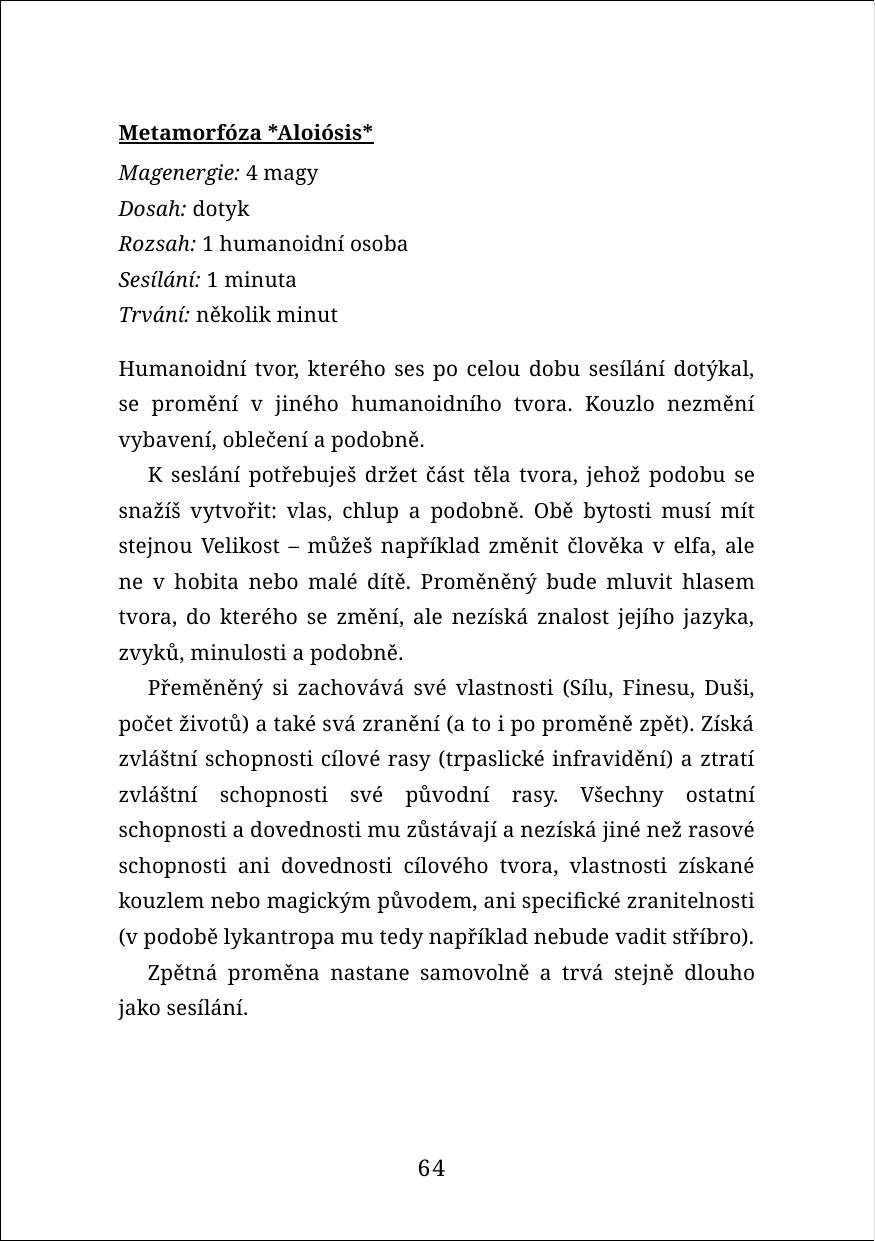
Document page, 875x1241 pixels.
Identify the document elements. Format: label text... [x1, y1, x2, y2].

subtitle Metamorfóza *Aloiósis* [118, 118, 756, 147]
text Magenergie: 4 magy Dosah: dotyk Rozsah: 1 humanoidní osoba Sesílání: 1 minuta Trvání: několik minut [118, 158, 756, 329]
text Humanoidní tvor, kterého ses po celou dobu sesílání dotýkal, se promění v jiného humanoidního tvora. Kouzlo nezmění vybavení, oblečení a podobně. K seslání potřebuješ držet část těla tvora, jehož podobu se snažíš vytvořit: vlas, chlup a podobně. Obě bytosti musí mít stejnou Velikost – můžeš například změnit člověka v elfa, ale ne v hobita nebo malé dítě. Proměněný bude mluvit hlasem tvora, do kterého se změní, ale nezíská znalost jejího jazyka, zvyků, minulosti a podobně. Přeměněný si zachovává své vlastnosti (Sílu, Finesu, Duši, počet životů) a také svá zranění (a to i po proměně zpět). Získá zvláštní schopnosti cílové rasy (trpaslické infravidění) a ztratí zvláštní schopnosti své původní rasy. Všechny ostatní schopnosti a dovednosti mu zůstávají a nezíská jiné než rasové schopnosti ani dovednosti cílového tvora, vlastnosti získané kouzlem nebo magickým původem, ani specifické zranitelnosti (v podobě lykantropa mu tedy například nebude vadit stříbro). Zpětná proměna nastane samovolně a trvá stejně dlouho jako sesílání. [118, 354, 756, 1022]
